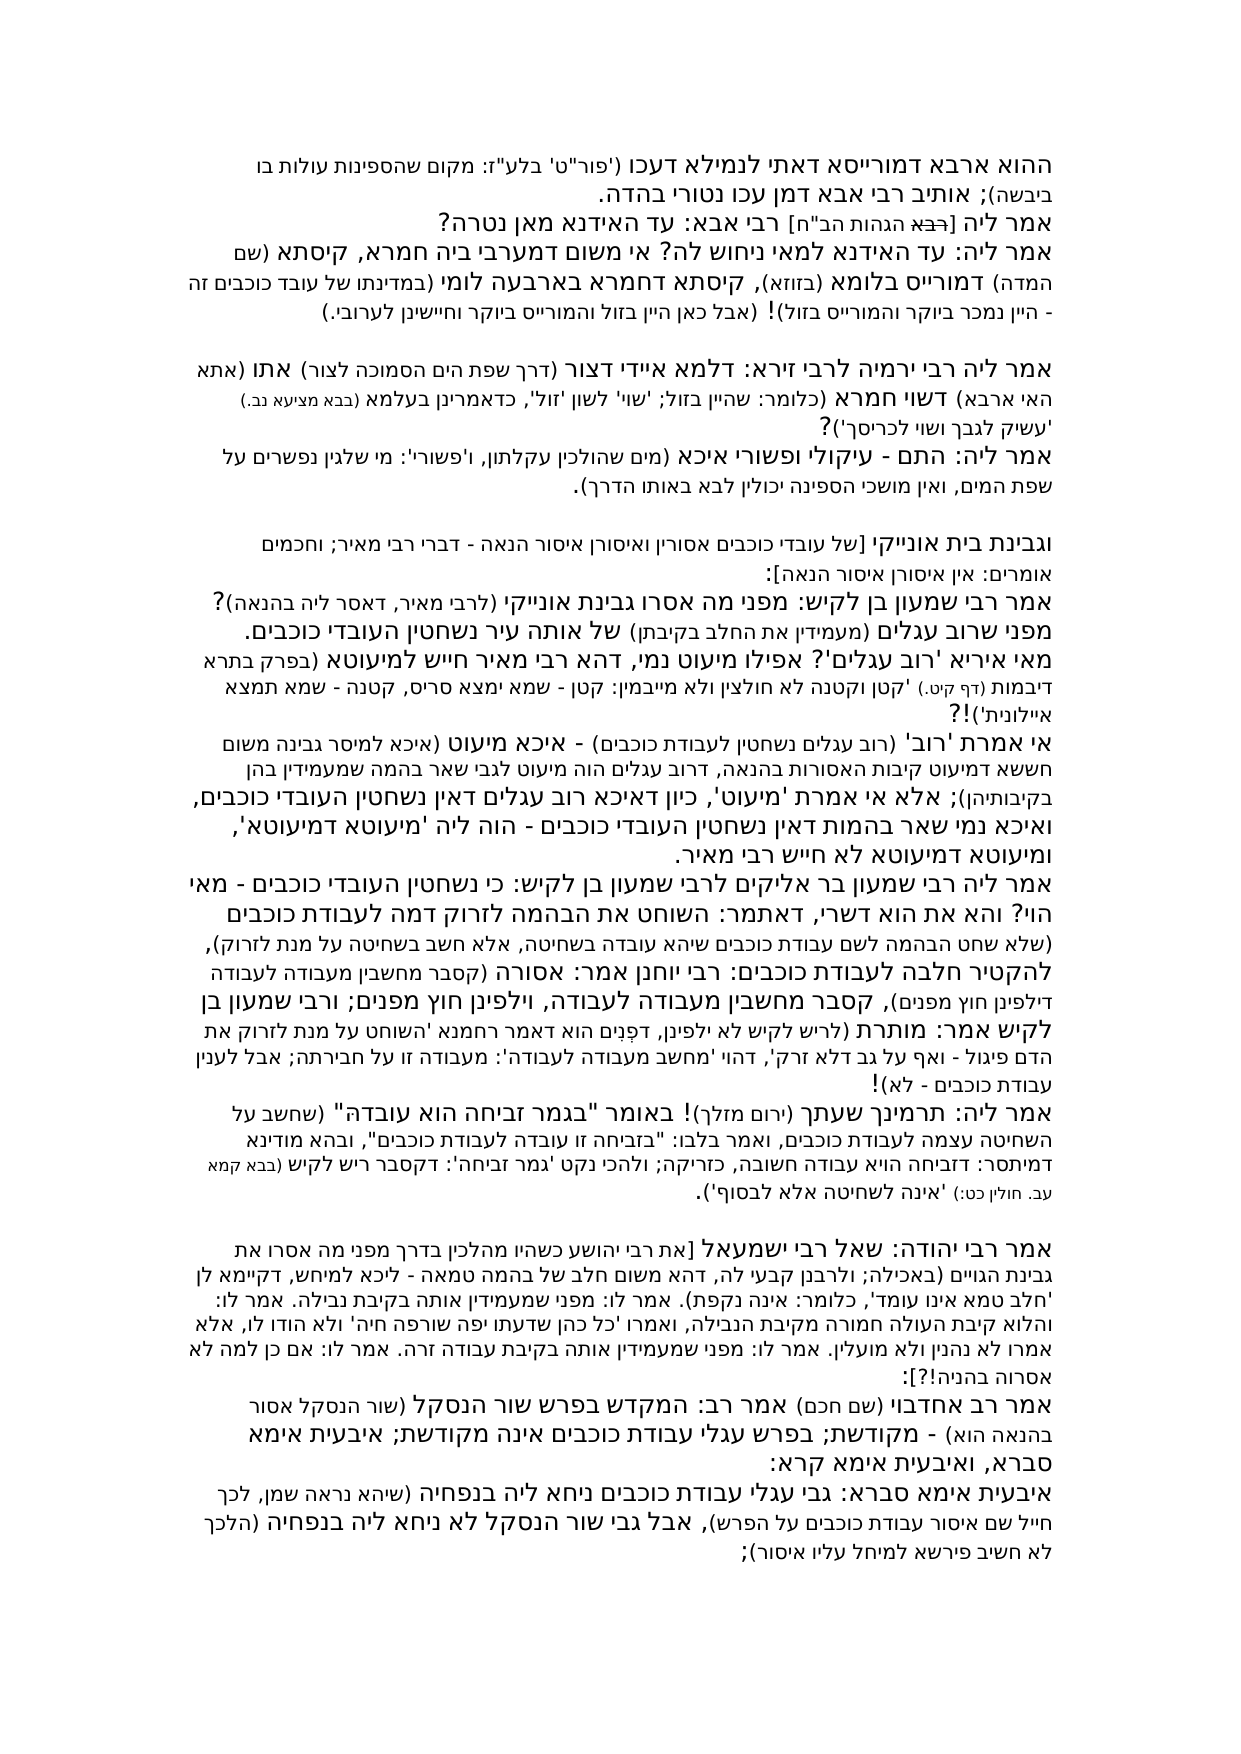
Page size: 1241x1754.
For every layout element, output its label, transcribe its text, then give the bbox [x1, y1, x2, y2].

text אמר ליה רבי שמעון בר אליקים לרבי שמעון בן לקיש: כי נשחטין העובדי כוכבים - מאי הוי? והא את הוא דשרי, דאתמר: השוחט את הבהמה לזרוק דמה לעבודת כוכבים (שלא שחט הבהמה לשם עבודת כוכבים שיהא עובדה בשחיטה, אלא חשב בשחיטה על מנת לזרוק), להקטיר חלבה לעבודת כוכבים: רבי יוחנן אמר: אסורה (קסבר מחשבין מעבודה לעבודה דילפינן חוץ מפנים), קסבר מחשבין מעבודה לעבודה, וילפינן חוץ מפנים; ורבי שמעון בן לקיש אמר: מותרת (לריש לקיש לא ילפינן, דפְנִים הוא דאמר רחמנא 'השוחט על מנת לזרוק את הדם פיגול - ואף על גב דלא זרק', דהוי 'מחשב מעבודה לעבודה': מעבודה זו על חבירתה; אבל לענין עבודת כוכבים - לא)! [187, 869, 1053, 1098]
text וגבינת בית אונייקי [של עובדי כוכבים אסורין ואיסורן איסור הנאה - דברי רבי מאיר; וחכמים אומרים: אין איסורן איסור הנאה]: [187, 529, 1053, 587]
text אמר רבי שמעון בן לקיש: מפני מה אסרו גבינת אונייקי (לרבי מאיר, דאסר ליה בהנאה)? מפני שרוב עגלים (מעמידין את החלב בקיבתן) של אותה עיר נשחטין העובדי כוכבים. [187, 587, 1053, 645]
text מאי איריא 'רוב עגלים'? אפילו מיעוט נמי, דהא רבי מאיר חייש למיעוטא (בפרק בתרא דיבמות (דף קיט.) 'קטן וקטנה לא חולצין ולא מייבמין: קטן - שמא ימצא סריס, קטנה - שמא תמצא איילונית')!? [187, 645, 1053, 728]
text אמר ליה: התם - עיקולי ופשורי איכא (מים שהולכין עקלתון, ו'פשורי': מי שלגין נפשרים על שפת המים, ואין מושכי הספינה יכולין לבא באותו הדרך). [187, 442, 1053, 500]
text אי אמרת 'רוב' (רוב עגלים נשחטין לעבודת כוכבים) - איכא מיעוט (איכא למיסר גבינה משום חששא דמיעוט קיבות האסורות בהנאה, דרוב עגלים הוה מיעוט לגבי שאר בהמה שמעמידין בהן בקיבותיהן); אלא אי אמרת 'מיעוט', כיון דאיכא רוב עגלים דאין נשחטין העובדי כוכבים, ואיכא נמי שאר בהמות דאין נשחטין העובדי כוכבים - הוה ליה 'מיעוטא דמיעוטא', ומיעוטא דמיעוטא לא חייש רבי מאיר. [187, 728, 1053, 869]
text אמר ליה: עד האידנא למאי ניחוש לה? אי משום דמערבי ביה חמרא, קיסתא (שם המדה) דמורייס בלומא (בזוזא), קיסתא דחמרא בארבעה לומי (במדינתו של עובד כוכבים זה - היין נמכר ביוקר והמורייס בזול)! (אבל כאן היין בזול והמורייס ביוקר וחיישינן לערובי.) [187, 238, 1053, 325]
text אמר רב אחדבוי (שם חכם) אמר רב: המקדש בפרש שור הנסקל (שור הנסקל אסור בהנאה הוא) - מקודשת; בפרש עגלי עבודת כוכבים אינה מקודשת; איבעית אימא סברא, ואיבעית אימא קרא: [187, 1390, 1053, 1478]
text ההוא ארבא דמורייסא דאתי לנמילא דעכו ('פור"ט' בלע"ז: מקום שהספינות עולות בו ביבשה); אותיב רבי אבא דמן עכו נטורי בהדה. [187, 150, 1053, 208]
text אמר ליה [רבא הגהות הב"ח] רבי אבא: עד האידנא מאן נטרה? [187, 208, 1053, 238]
text אמר רבי יהודה: שאל רבי ישמעאל [את רבי יהושע כשהיו מהלכין בדרך מפני מה אסרו את גבינת הגויים (באכילה; ולרבנן קבעי לה, דהא משום חלב של בהמה טמאה - ליכא למיחש, דקיימא לן 'חלב טמא אינו עומד', כלומר: אינה נקפת). אמר לו: מפני שמעמידין אותה בקיבת נבילה. אמר לו: והלוא קיבת העולה חמורה מקיבת הנבילה, ואמרו 'כל כהן שדעתו יפה שורפה חיה' ולא הודו לו, אלא אמרו לא נהנין ולא מועלין. אמר לו: מפני שמעמידין אותה בקיבת עבודה זרה. אמר לו: אם כן למה לא אסרוה בהניה!?]: [187, 1234, 1053, 1390]
text אמר ליה: תרמינך שעתך (ירום מזלך)! באומר "בגמר זביחה הוא עובדהּ" (שחשב על השחיטה עצמה לעבודת כוכבים, ואמר בלבו: "בזביחה זו עובדה לעבודת כוכבים", ובהא מודינא דמיתסר: דזביחה הויא עבודה חשובה, כזריקה; ולהכי נקט 'גמר זביחה': דקסבר ריש לקיש (בבא קמא עב. חולין כט:) 'אינה לשחיטה אלא לבסוף'). [187, 1098, 1053, 1206]
text איבעית אימא סברא: גבי עגלי עבודת כוכבים ניחא ליה בנפחיה (שיהא נראה שמן, לכך חייל שם איסור עבודת כוכבים על הפרש), אבל גבי שור הנסקל לא ניחא ליה בנפחיה (הלכך לא חשיב פירשא למיחל עליו איסור); [187, 1478, 1053, 1565]
text אמר ליה רבי ירמיה לרבי זירא: דלמא איידי דצור (דרך שפת הים הסמוכה לצור) אתו (אתא האי ארבא) דשוי חמרא (כלומר: שהיין בזול; 'שוי' לשון 'זול', כדאמרינן בעלמא (בבא מציעא נב.) 'עשיק לגבך ושוי לכריסך')? [187, 354, 1053, 442]
